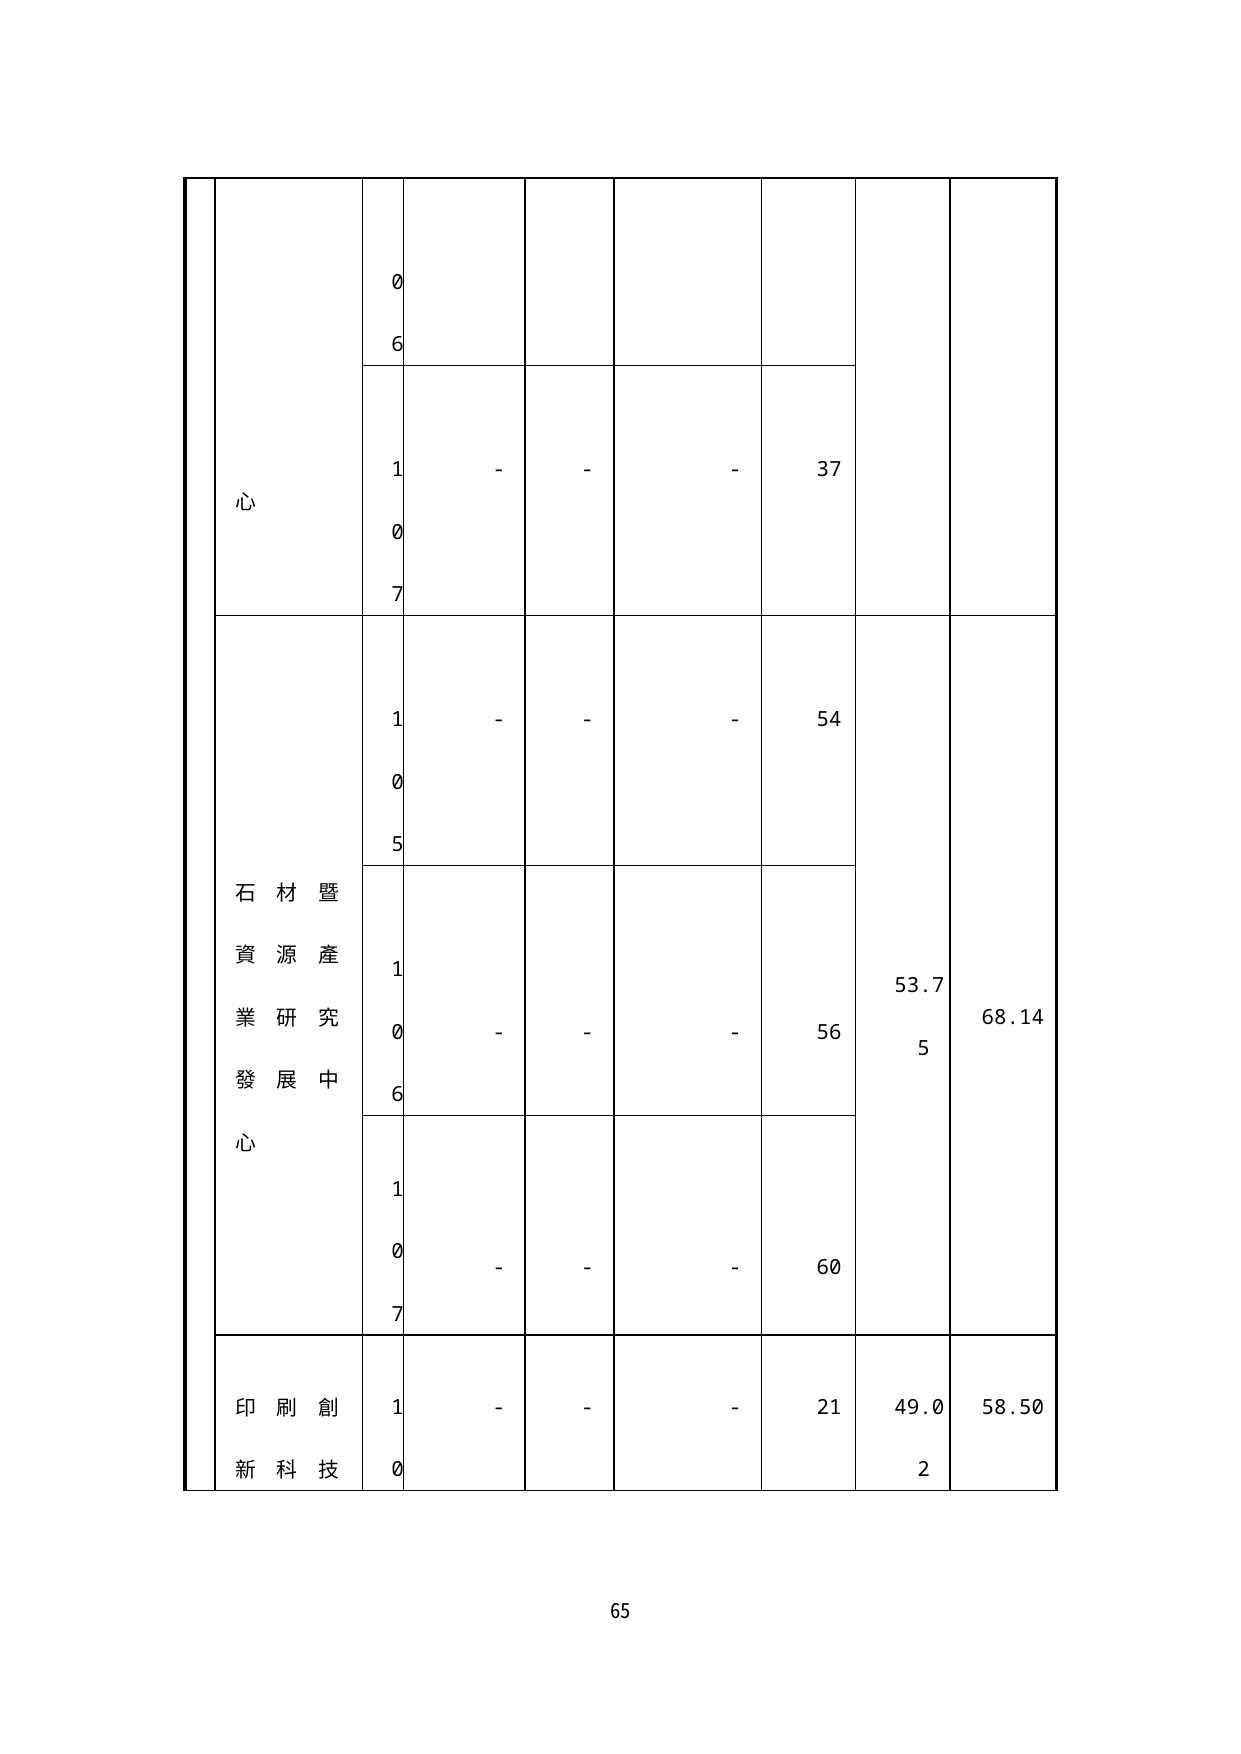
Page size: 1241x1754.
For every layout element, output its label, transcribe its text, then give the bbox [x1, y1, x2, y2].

table_cell - [526, 366, 613, 615]
table_cell 印刷創新科技 [216, 1336, 362, 1490]
table_cell [762, 179, 855, 365]
table_cell - [526, 616, 613, 865]
table_cell - [404, 1336, 524, 1490]
table_cell 105 [363, 616, 403, 865]
table_cell - [404, 366, 524, 615]
table_cell 60 [762, 1116, 855, 1334]
table_cell 21 [762, 1336, 855, 1490]
table_cell - [404, 866, 524, 1115]
table_cell 68.14 [951, 616, 1055, 1334]
table_cell - [615, 616, 761, 865]
table_cell 53.75 [856, 616, 949, 1334]
table_cell - [526, 1116, 613, 1334]
table_cell 56 [762, 866, 855, 1115]
table_cell 106 [363, 866, 403, 1115]
table_cell - [615, 866, 761, 1115]
table_cell 37 [762, 366, 855, 615]
table_cell 107 [363, 1116, 403, 1334]
table_cell 06 [363, 179, 403, 365]
table_cell 10 [363, 1336, 403, 1490]
table_cell - [615, 179, 761, 365]
table_cell - [526, 1336, 613, 1490]
table_cell - [526, 866, 613, 1115]
table_cell - [404, 616, 524, 865]
table_cell 心 [216, 179, 362, 615]
table_cell 54 [762, 616, 855, 865]
table_cell 107 [363, 366, 403, 615]
table_cell 經濟部 [187, 179, 214, 1490]
table_cell - [526, 179, 613, 365]
table_cell 石材暨資源產業研究發展中心 [216, 616, 362, 1334]
table_cell - [615, 1116, 761, 1334]
table_cell - [404, 1116, 524, 1334]
table_cell - [404, 179, 524, 365]
table_cell 49.02 [856, 1336, 949, 1490]
table_cell [951, 179, 1055, 615]
table_cell 58.50 [951, 1336, 1055, 1490]
table_cell - [615, 1336, 761, 1490]
table_cell - [615, 366, 761, 615]
table_cell [856, 179, 949, 615]
